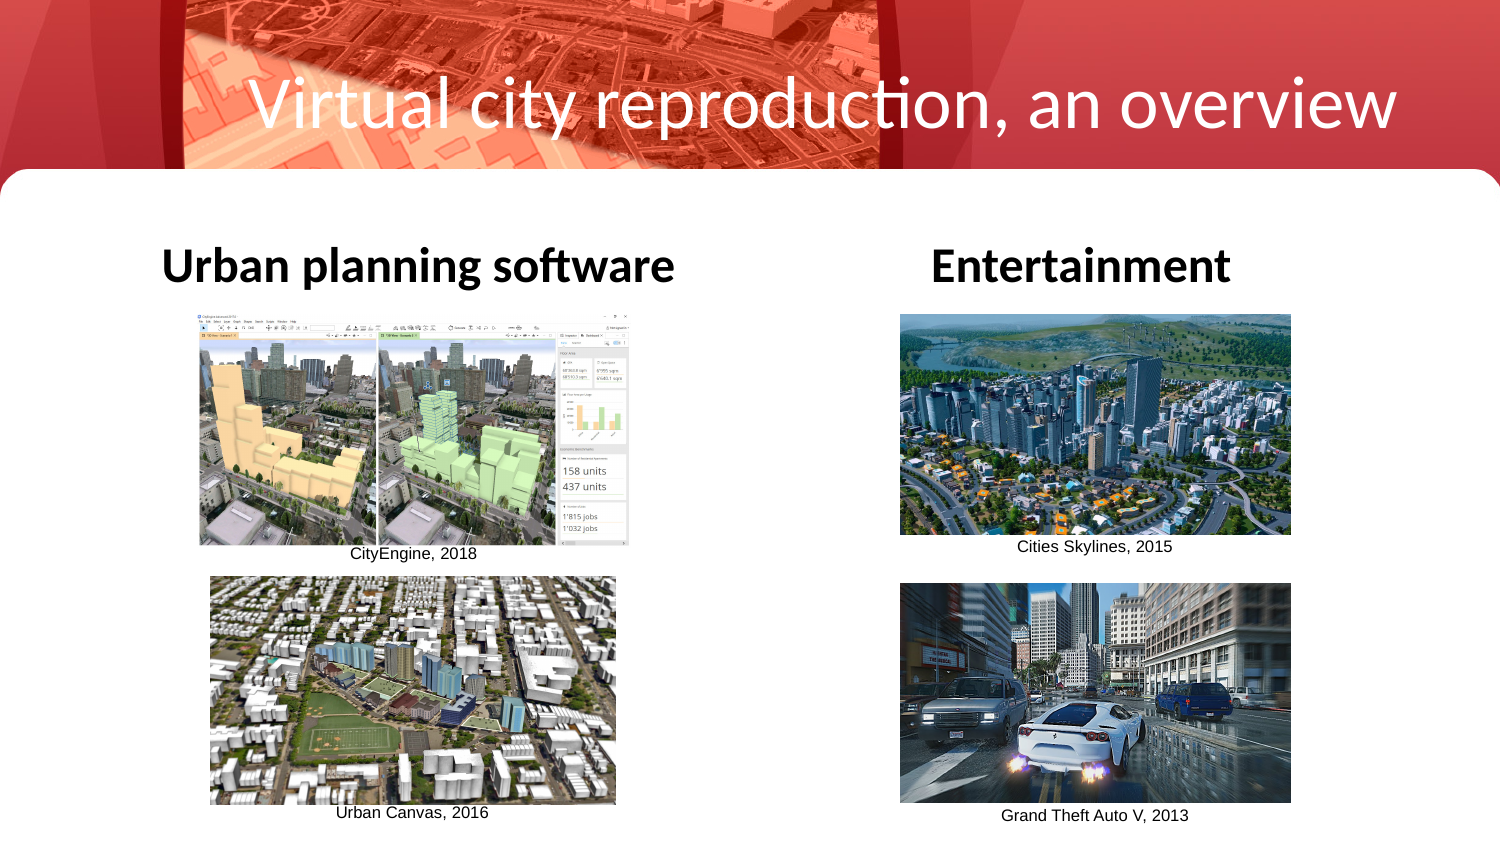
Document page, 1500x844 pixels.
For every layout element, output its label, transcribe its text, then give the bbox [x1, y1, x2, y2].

picture [0, 0, 1500, 844]
list Urban planning software [87, 221, 750, 301]
list Entertainment [750, 221, 1413, 301]
title Virtual city reproduction, an overview [86, 36, 1414, 162]
